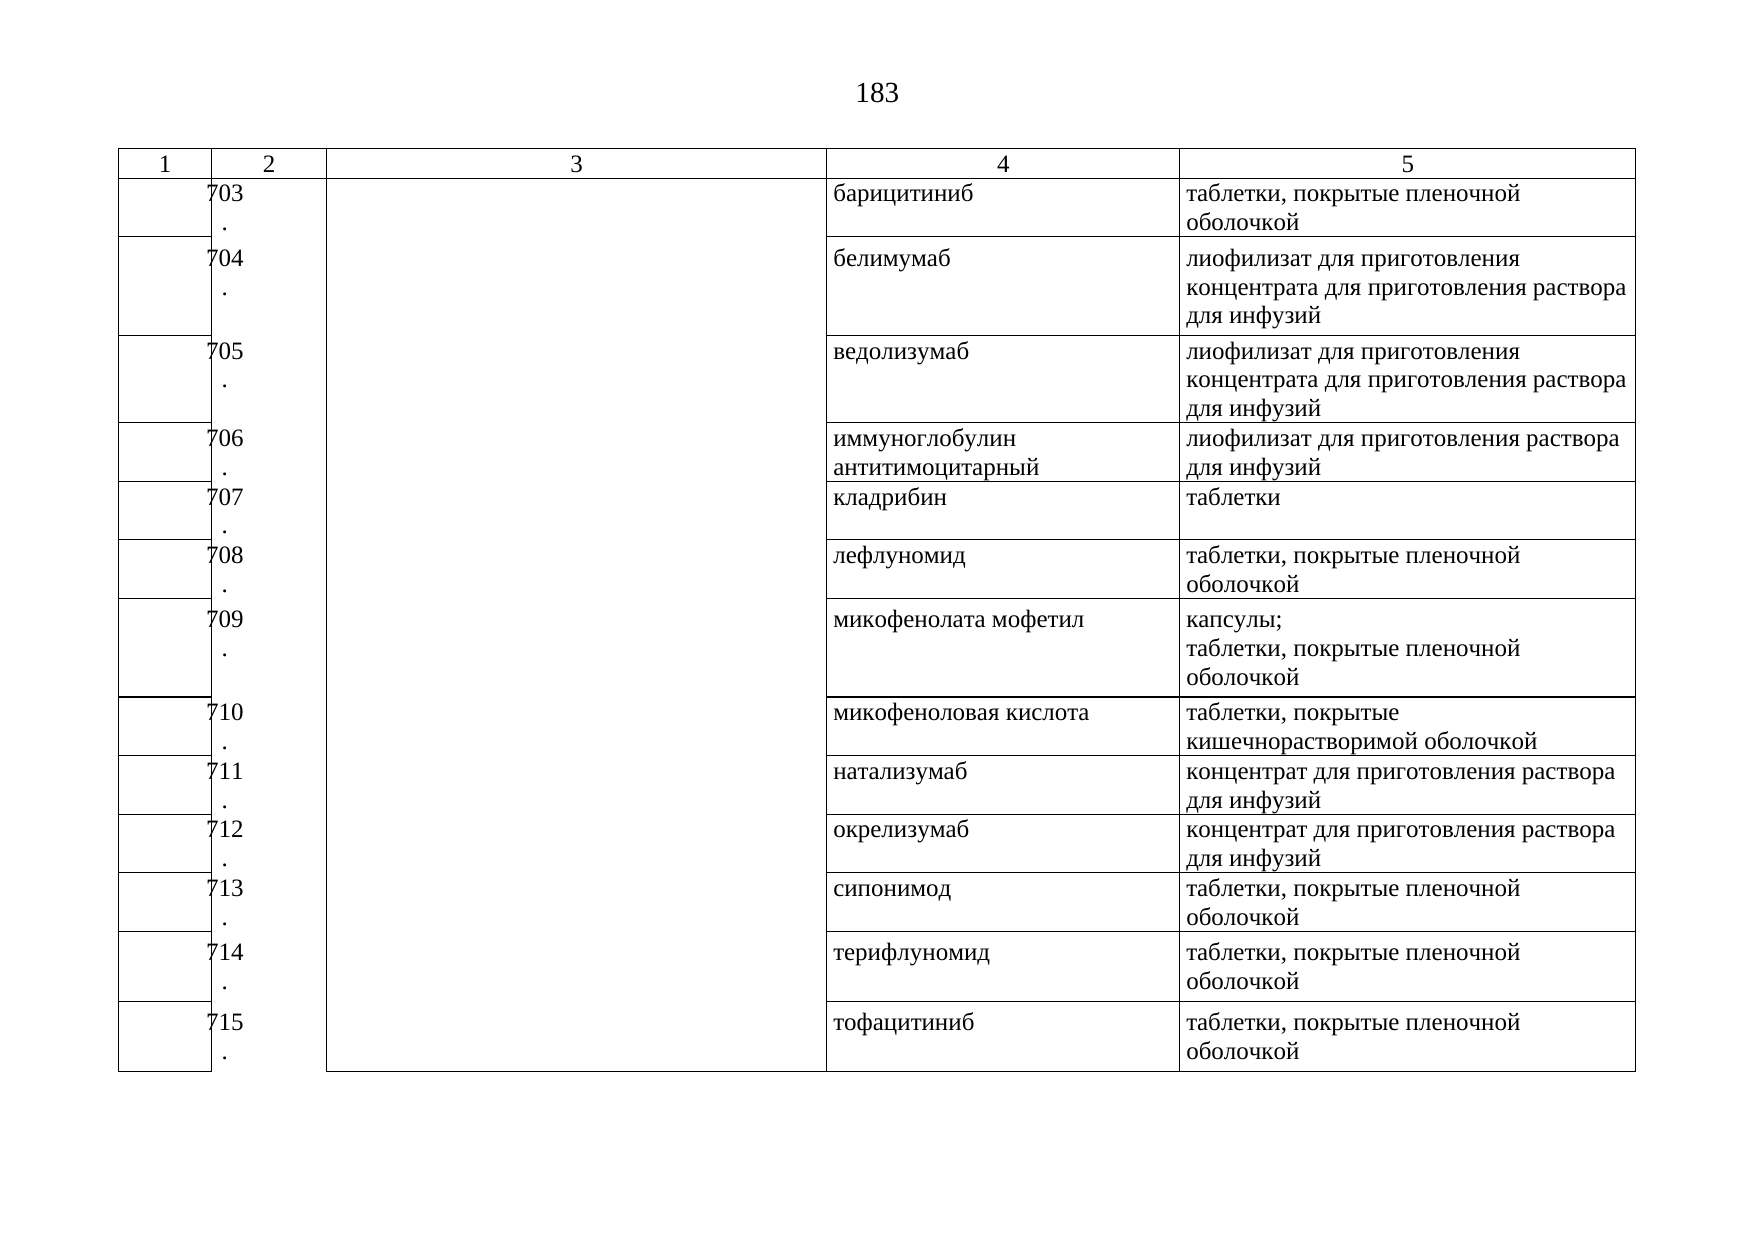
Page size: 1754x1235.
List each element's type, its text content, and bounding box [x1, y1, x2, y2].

table_cell [212, 179, 326, 236]
table_cell барицитиниб [827, 179, 1179, 236]
table_cell [327, 179, 826, 236]
table_cell [212, 236, 326, 335]
table_cell капсулы; таблетки, покрытые пленочной оболочкой [1180, 599, 1635, 696]
table_cell [212, 422, 326, 481]
table_cell кладрибин [827, 482, 1179, 539]
table_cell [119, 336, 211, 422]
table_cell таблетки, покрытые пленочной оболочкой [1180, 932, 1635, 1001]
table_cell [212, 539, 326, 598]
table_cell белимумаб [827, 237, 1179, 335]
table_cell таблетки, покрытые пленочной оболочкой [1180, 540, 1635, 598]
table_cell [212, 696, 326, 755]
table_header 4 [827, 149, 1179, 177]
table_cell [119, 698, 211, 755]
table_cell [327, 422, 826, 481]
table_cell [327, 755, 826, 872]
table_cell таблетки, покрытые пленочной оболочкой [1180, 1002, 1635, 1071]
table_cell [119, 1002, 211, 1071]
table_header 5 [1180, 149, 1635, 177]
table_cell [119, 482, 211, 539]
table_cell [119, 423, 211, 481]
table_cell [327, 872, 826, 931]
table_cell лиофилизат для приготовления раствора для инфузий [1180, 423, 1635, 481]
table_cell [119, 179, 211, 236]
table_cell [327, 1001, 826, 1071]
table_cell [119, 932, 211, 1001]
table_cell [327, 539, 826, 598]
table_cell сипонимод [827, 873, 1179, 931]
table_cell таблетки, покрытые кишечнорастворимой оболочкой [1180, 698, 1635, 755]
table_cell натализумаб [827, 756, 1179, 813]
table_header 3 [327, 149, 826, 177]
table_cell [119, 540, 211, 598]
table_cell окрелизумаб [827, 815, 1179, 872]
table_cell таблетки, покрытые пленочной оболочкой [1180, 179, 1635, 236]
table_cell микофеноловая кислота [827, 698, 1179, 755]
table_cell [327, 335, 826, 422]
table_cell концентрат для приготовления раствора для инфузий [1180, 815, 1635, 872]
table_cell [212, 335, 326, 422]
table_cell таблетки [1180, 482, 1635, 539]
table_cell [119, 237, 211, 335]
table_cell ведолизумаб [827, 336, 1179, 422]
table_cell [212, 814, 326, 872]
table_cell лиофилизат для приготовления концентрата для приготовления раствора для инфузий [1180, 336, 1635, 422]
table_cell [212, 931, 326, 1001]
table_cell лефлуномид [827, 540, 1179, 598]
table_cell [212, 755, 326, 813]
table_cell [327, 931, 826, 1001]
table_cell [119, 599, 211, 696]
table_cell [212, 481, 326, 539]
table_cell лиофилизат для приготовления концентрата для приготовления раствора для инфузий [1180, 237, 1635, 335]
table_cell [119, 873, 211, 931]
table_cell [212, 598, 326, 696]
table_cell [327, 236, 826, 335]
table_cell микофенолата мофетил [827, 599, 1179, 696]
table_cell иммуноглобулин антитимоцитарный [827, 423, 1179, 481]
table_cell [119, 815, 211, 872]
table_cell [327, 598, 826, 696]
table_cell тофацитиниб [827, 1002, 1179, 1071]
table_cell [212, 872, 326, 931]
table_cell терифлуномид [827, 932, 1179, 1001]
table_cell концентрат для приготовления раствора для инфузий [1180, 756, 1635, 813]
table_cell [327, 481, 826, 539]
table_cell [212, 1001, 326, 1071]
table_cell таблетки, покрытые пленочной оболочкой [1180, 873, 1635, 931]
table_header 2 [212, 149, 326, 177]
table_header 1 [119, 149, 211, 177]
table_cell [119, 756, 211, 813]
table_cell [327, 696, 826, 755]
